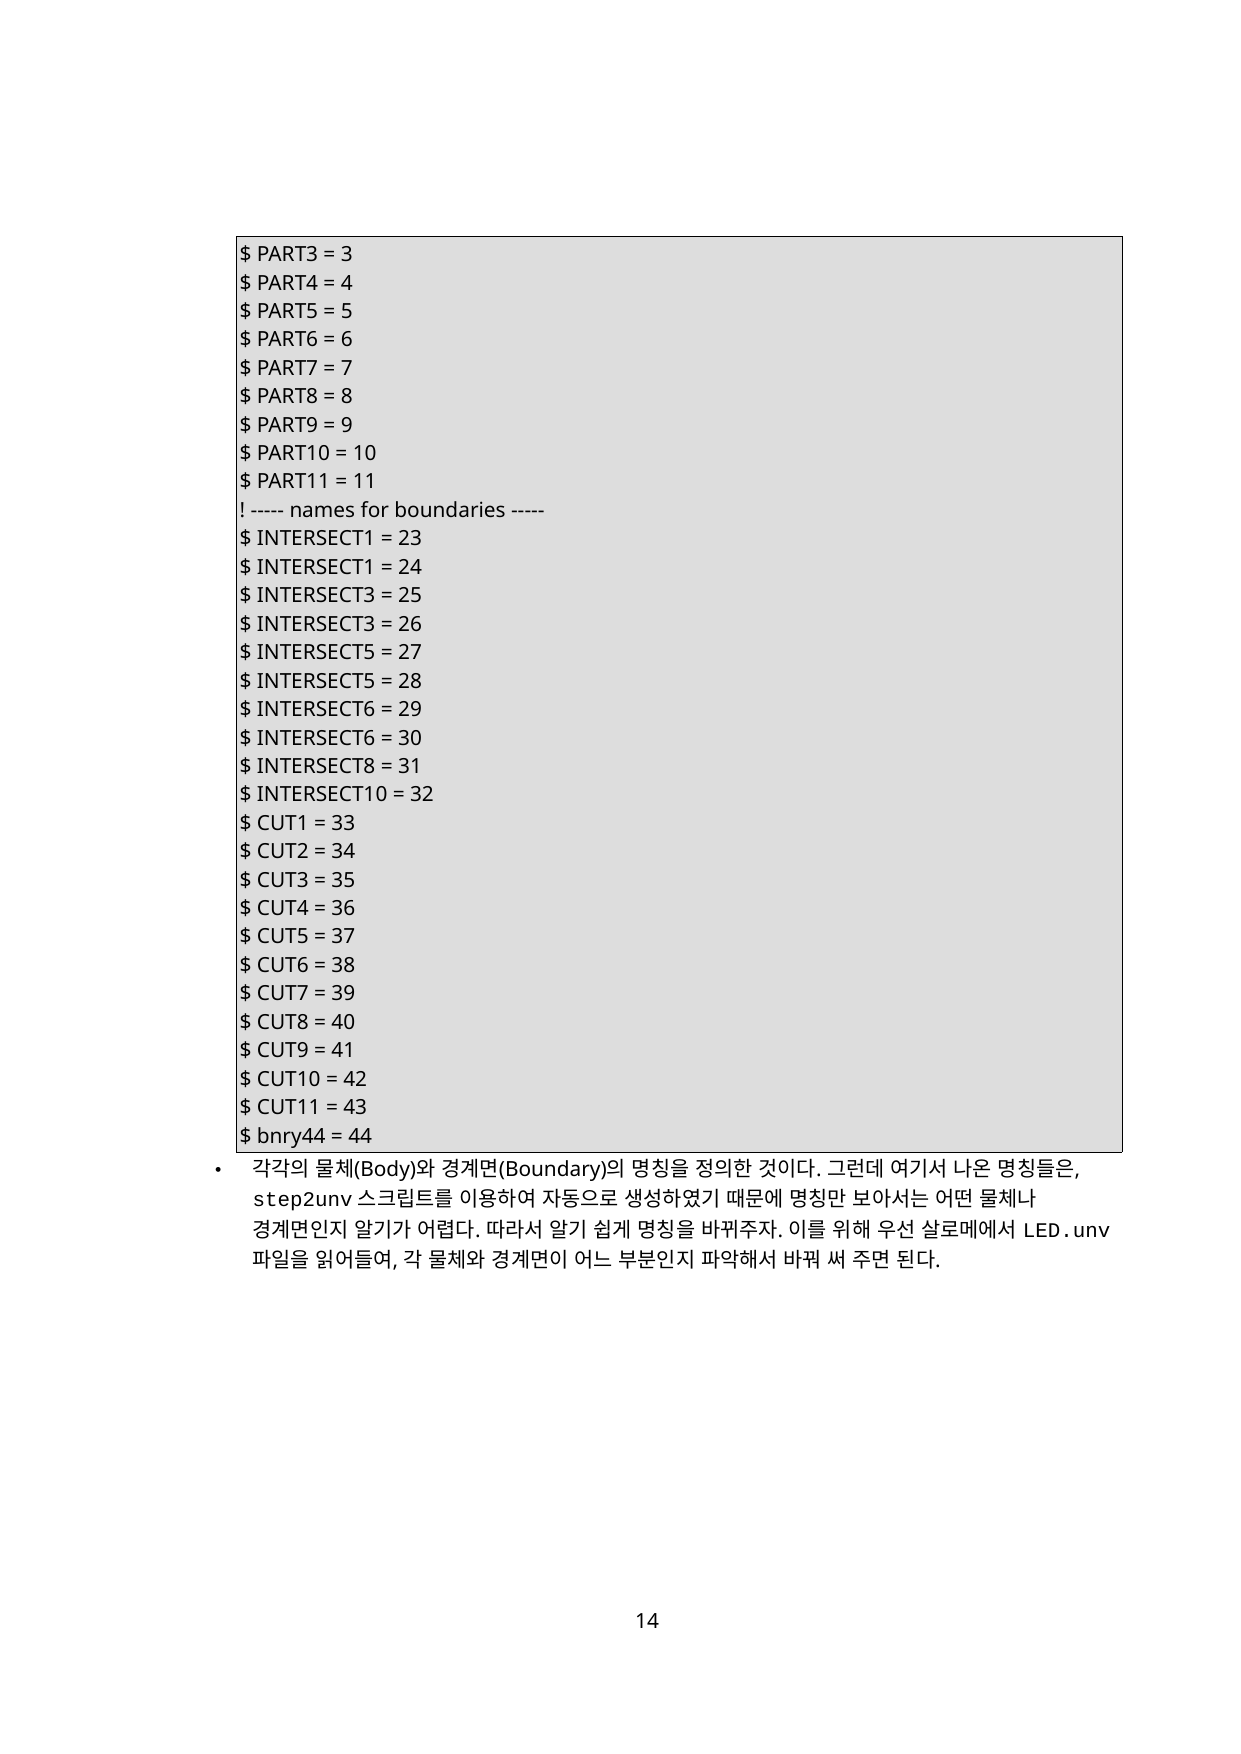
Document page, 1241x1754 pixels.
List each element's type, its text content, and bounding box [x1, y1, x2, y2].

text $ CUT11 = 43 [237, 1089, 1122, 1118]
text $ PART7 = 7 [237, 350, 1122, 378]
text $ INTERSECT3 = 26 [237, 606, 1122, 634]
text $ PART5 = 5 [237, 293, 1122, 321]
text $ PART4 = 4 [237, 264, 1122, 293]
text $ PART6 = 6 [237, 321, 1122, 350]
text $ CUT6 = 38 [237, 947, 1122, 976]
text $ INTERSECT6 = 29 [237, 691, 1122, 719]
text $ CUT10 = 42 [237, 1061, 1122, 1089]
text $ INTERSECT1 = 23 [237, 521, 1122, 549]
text $ CUT3 = 35 [237, 862, 1122, 890]
text $ CUT4 = 36 [237, 890, 1122, 919]
text $ INTERSECT5 = 27 [237, 634, 1122, 663]
text $ INTERSECT1 = 24 [237, 549, 1122, 577]
text $ PART8 = 8 [237, 378, 1122, 407]
list 각각의 물체(Body)와 경계면(Boundary)의 명칭을 정의한 것이다. 그런데 여기서 나온 명칭들은, step2unv 스크립트를 이용하여 자동으로 생성하였기 때문에 명칭만 보아서는 어떤 물체나 경계면인지 알기가 어렵다. 따라서 알기 쉽게 명칭을 바뀌주자. 이를 위해 우선 살로메에서 LED.unv 파일을 읽어들여, 각 물체와 경계면이 어느 부분인지 파악해서 바꿔 써 주면 된다. [215, 1152, 1122, 1274]
text $ PART9 = 9 [237, 407, 1122, 435]
text $ CUT9 = 41 [237, 1032, 1122, 1061]
text $ INTERSECT10 = 32 [237, 776, 1122, 805]
text $ CUT8 = 40 [237, 1004, 1122, 1032]
text $ INTERSECT8 = 31 [237, 748, 1122, 776]
text ! ----- names for boundaries ----- [237, 492, 1122, 521]
text $ PART10 = 10 [237, 435, 1122, 464]
text $ CUT2 = 34 [237, 833, 1122, 862]
text $ PART11 = 11 [237, 464, 1122, 492]
text $ INTERSECT3 = 25 [237, 577, 1122, 606]
text $ CUT7 = 39 [237, 976, 1122, 1004]
text $ INTERSECT5 = 28 [237, 663, 1122, 691]
text $ CUT1 = 33 [237, 805, 1122, 833]
text $ CUT5 = 37 [237, 919, 1122, 947]
text $ PART3 = 3 [237, 237, 1122, 264]
text $ bnry44 = 44 [237, 1118, 1122, 1152]
text $ INTERSECT6 = 30 [237, 719, 1122, 748]
